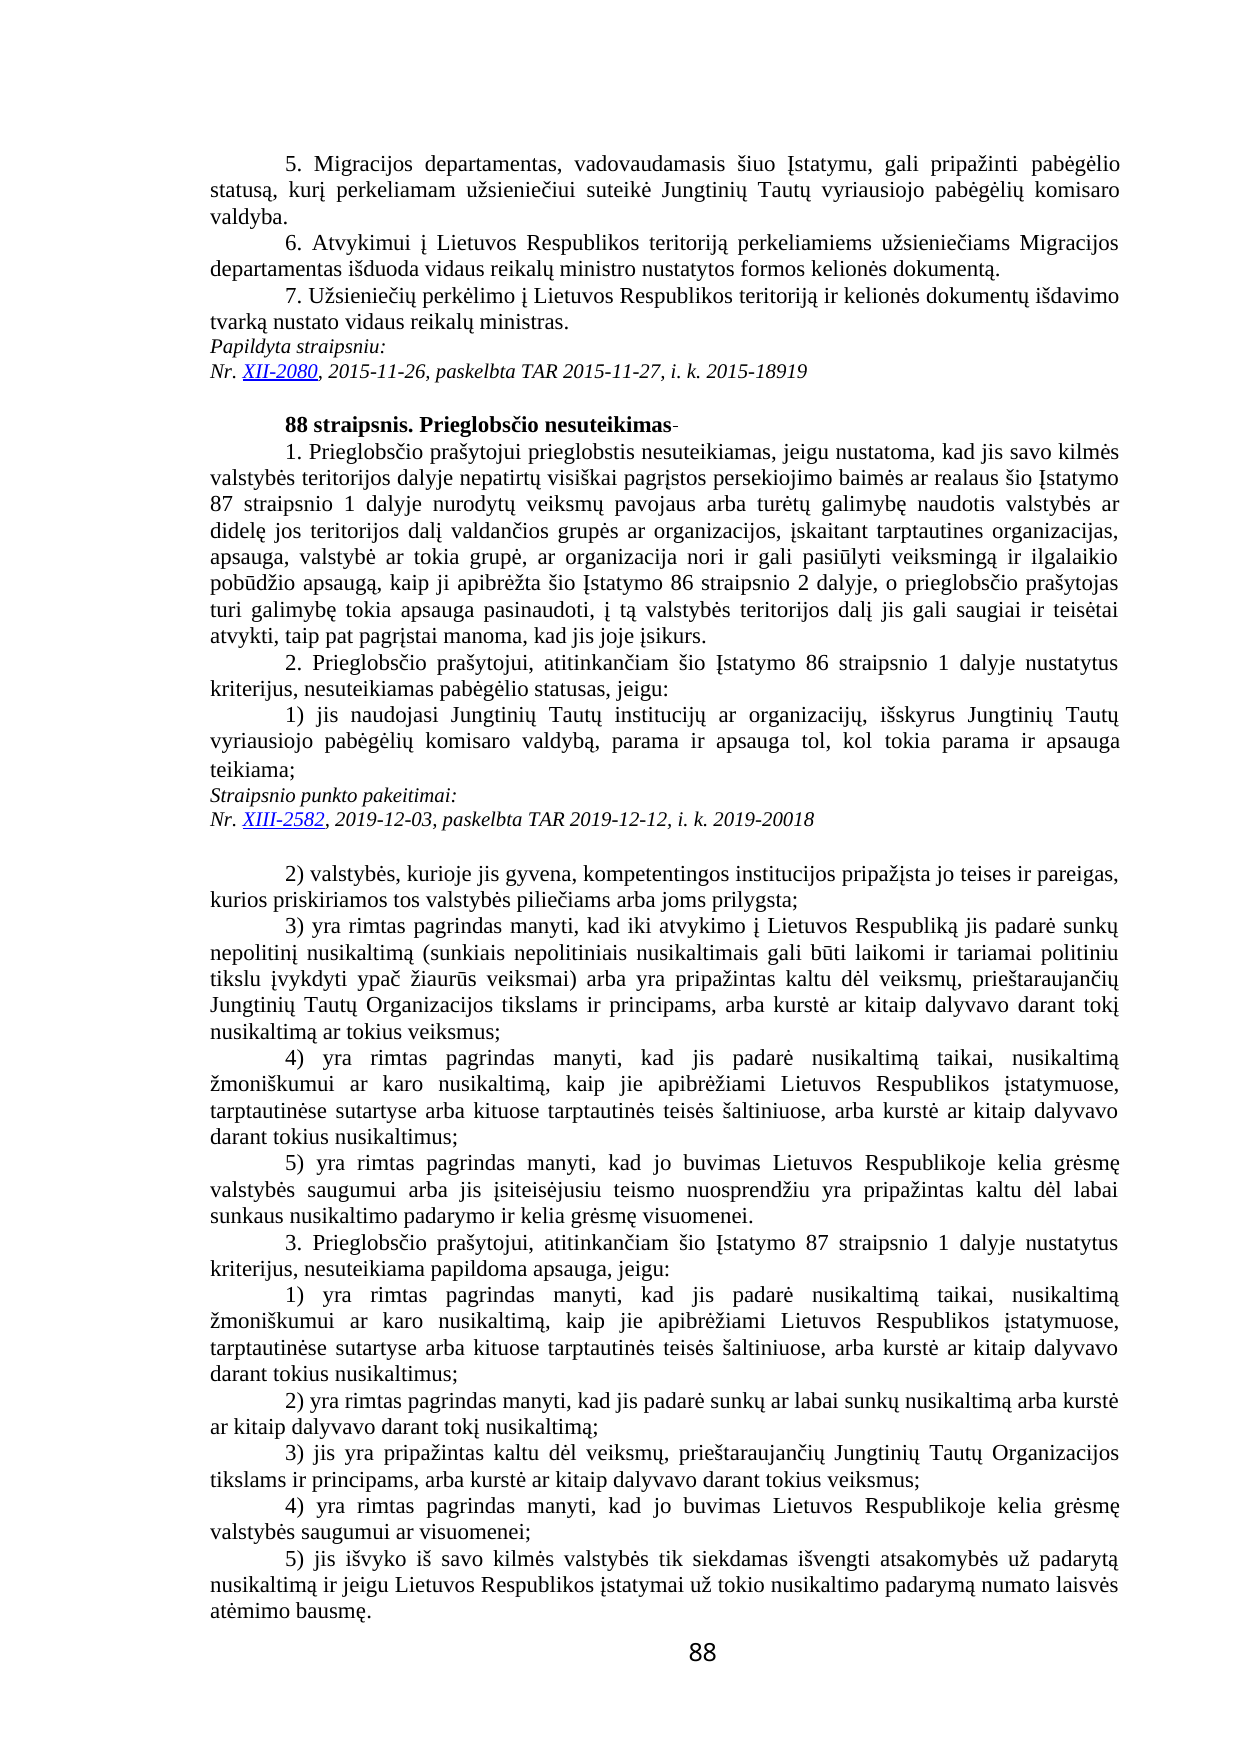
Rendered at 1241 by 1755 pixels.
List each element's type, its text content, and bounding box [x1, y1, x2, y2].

text 2) valstybės, kurioje jis gyvena, kompetentingos institucijos pripažįsta jo teises ir pareigas, kurios priskiriamos tos valstybės piliečiams arba joms prilygsta; [210, 859, 1120, 912]
text 3. Prieglobsčio prašytojui, atitinkančiam šio Įstatymo 87 straipsnio 1 dalyje nustatytus kriterijus, nesuteikiama papildoma apsauga, jeigu: [210, 1228, 1120, 1281]
text 6. Atvykimui į Lietuvos Respublikos teritoriją perkeliamiems užsieniečiams Migracijos departamentas išduoda vidaus reikalų ministro nustatytos formos kelionės dokumentą. [210, 229, 1120, 282]
text 5. Migracijos departamentas, vadovaudamasis šiuo Įstatymu, gali pripažinti pabėgėlio statusą, kurį perkeliamam užsieniečiui suteikė Jungtinių Tautų vyriausiojo pabėgėlių komisaro valdyba. [210, 150, 1120, 229]
text 1) jis naudojasi Jungtinių Tautų institucijų ar organizacijų, išskyrus Jungtinių Tautų vyriausiojo pabėgėlių komisaro valdybą, parama ir apsauga tol, kol tokia parama ir apsauga teikiama; [210, 701, 1120, 783]
text 1) yra rimtas pagrindas manyti, kad jis padarė nusikaltimą taikai, nusikaltimą žmoniškumui ar karo nusikaltimą, kaip jie apibrėžiami Lietuvos Respublikos įstatymuose, tarptautinėse sutartyse arba kituose tarptautinės teisės šaltiniuose, arba kurstė ar kitaip dalyvavo darant tokius nusikaltimus; [210, 1281, 1120, 1387]
text 5) yra rimtas pagrindas manyti, kad jo buvimas Lietuvos Respublikoje kelia grėsmę valstybės saugumui arba jis įsiteisėjusiu teismo nuosprendžiu yra pripažintas kaltu dėl labai sunkaus nusikaltimo padarymo ir kelia grėsmę visuomenei. [210, 1149, 1120, 1228]
text 2. Prieglobsčio prašytojui, atitinkančiam šio Įstatymo 86 straipsnio 1 dalyje nustatytus kriterijus, nesuteikiamas pabėgėlio statusas, jeigu: [210, 648, 1120, 701]
text 5) jis išvyko iš savo kilmės valstybės tik siekdamas išvengti atsakomybės už padarytą nusikaltimą ir jeigu Lietuvos Respublikos įstatymai už tokio nusikaltimo padarymą numato laisvės atėmimo bausmę. [210, 1545, 1120, 1624]
text 3) yra rimtas pagrindas manyti, kad iki atvykimo į Lietuvos Respubliką jis padarė sunkų nepolitinį nusikaltimą (sunkiais nepolitiniais nusikaltimais gali būti laikomi ir tariamai politiniu tikslu įvykdyti ypač žiaurūs veiksmai) arba yra pripažintas kaltu dėl veiksmų, prieštaraujančių Jungtinių Tautų Organizacijos tikslams ir principams, arba kurstė ar kitaip dalyvavo darant tokį nusikaltimą ar tokius veiksmus; [210, 912, 1120, 1044]
text Nr. XIII-2582, 2019-12-03, paskelbta TAR 2019-12-12, i. k. 2019-20018 [210, 807, 1120, 831]
text 2) yra rimtas pagrindas manyti, kad jis padarė sunkų ar labai sunkų nusikaltimą arba kurstė ar kitaip dalyvavo darant tokį nusikaltimą; [210, 1387, 1120, 1439]
text 3) jis yra pripažintas kaltu dėl veiksmų, prieštaraujančių Jungtinių Tautų Organizacijos tikslams ir principams, arba kurstė ar kitaip dalyvavo darant tokius veiksmus; [210, 1439, 1120, 1492]
text Nr. XII-2080, 2015-11-26, paskelbta TAR 2015-11-27, i. k. 2015-18919 [210, 358, 1120, 383]
text Papildyta straipsniu: [210, 334, 1120, 358]
text 4) yra rimtas pagrindas manyti, kad jis padarė nusikaltimą taikai, nusikaltimą žmoniškumui ar karo nusikaltimą, kaip jie apibrėžiami Lietuvos Respublikos įstatymuose, tarptautinėse sutartyse arba kituose tarptautinės teisės šaltiniuose, arba kurstė ar kitaip dalyvavo darant tokius nusikaltimus; [210, 1044, 1120, 1149]
text Straipsnio punkto pakeitimai: [210, 783, 1120, 807]
text 4) yra rimtas pagrindas manyti, kad jo buvimas Lietuvos Respublikoje kelia grėsmę valstybės saugumui ar visuomenei; [210, 1492, 1120, 1545]
text 1. Prieglobsčio prašytojui prieglobstis nesuteikiamas, jeigu nustatoma, kad jis savo kilmės valstybės teritorijos dalyje nepatirtų visiškai pagrįstos persekiojimo baimės ar realaus šio Įstatymo 87 straipsnio 1 dalyje nurodytų veiksmų pavojaus arba turėtų galimybę naudotis valstybės ar didelę jos teritorijos dalį valdančios grupės ar organizacijos, įskaitant tarptautines organizacijas, apsauga, valstybė ar tokia grupė, ar organizacija nori ir gali pasiūlyti veiksmingą ir ilgalaikio pobūdžio apsaugą, kaip ji apibrėžta šio Įstatymo 86 straipsnio 2 dalyje, o prieglobsčio prašytojas turi galimybę tokia apsauga pasinaudoti, į tą valstybės teritorijos dalį jis gali saugiai ir teisėtai atvykti, taip pat pagrįstai manoma, kad jis joje įsikurs. [210, 438, 1120, 648]
text 7. Užsieniečių perkėlimo į Lietuvos Respublikos teritoriją ir kelionės dokumentų išdavimo tvarką nustato vidaus reikalų ministras. [210, 282, 1120, 334]
text 88 straipsnis. Prieglobsčio nesuteikimas [210, 411, 1120, 438]
